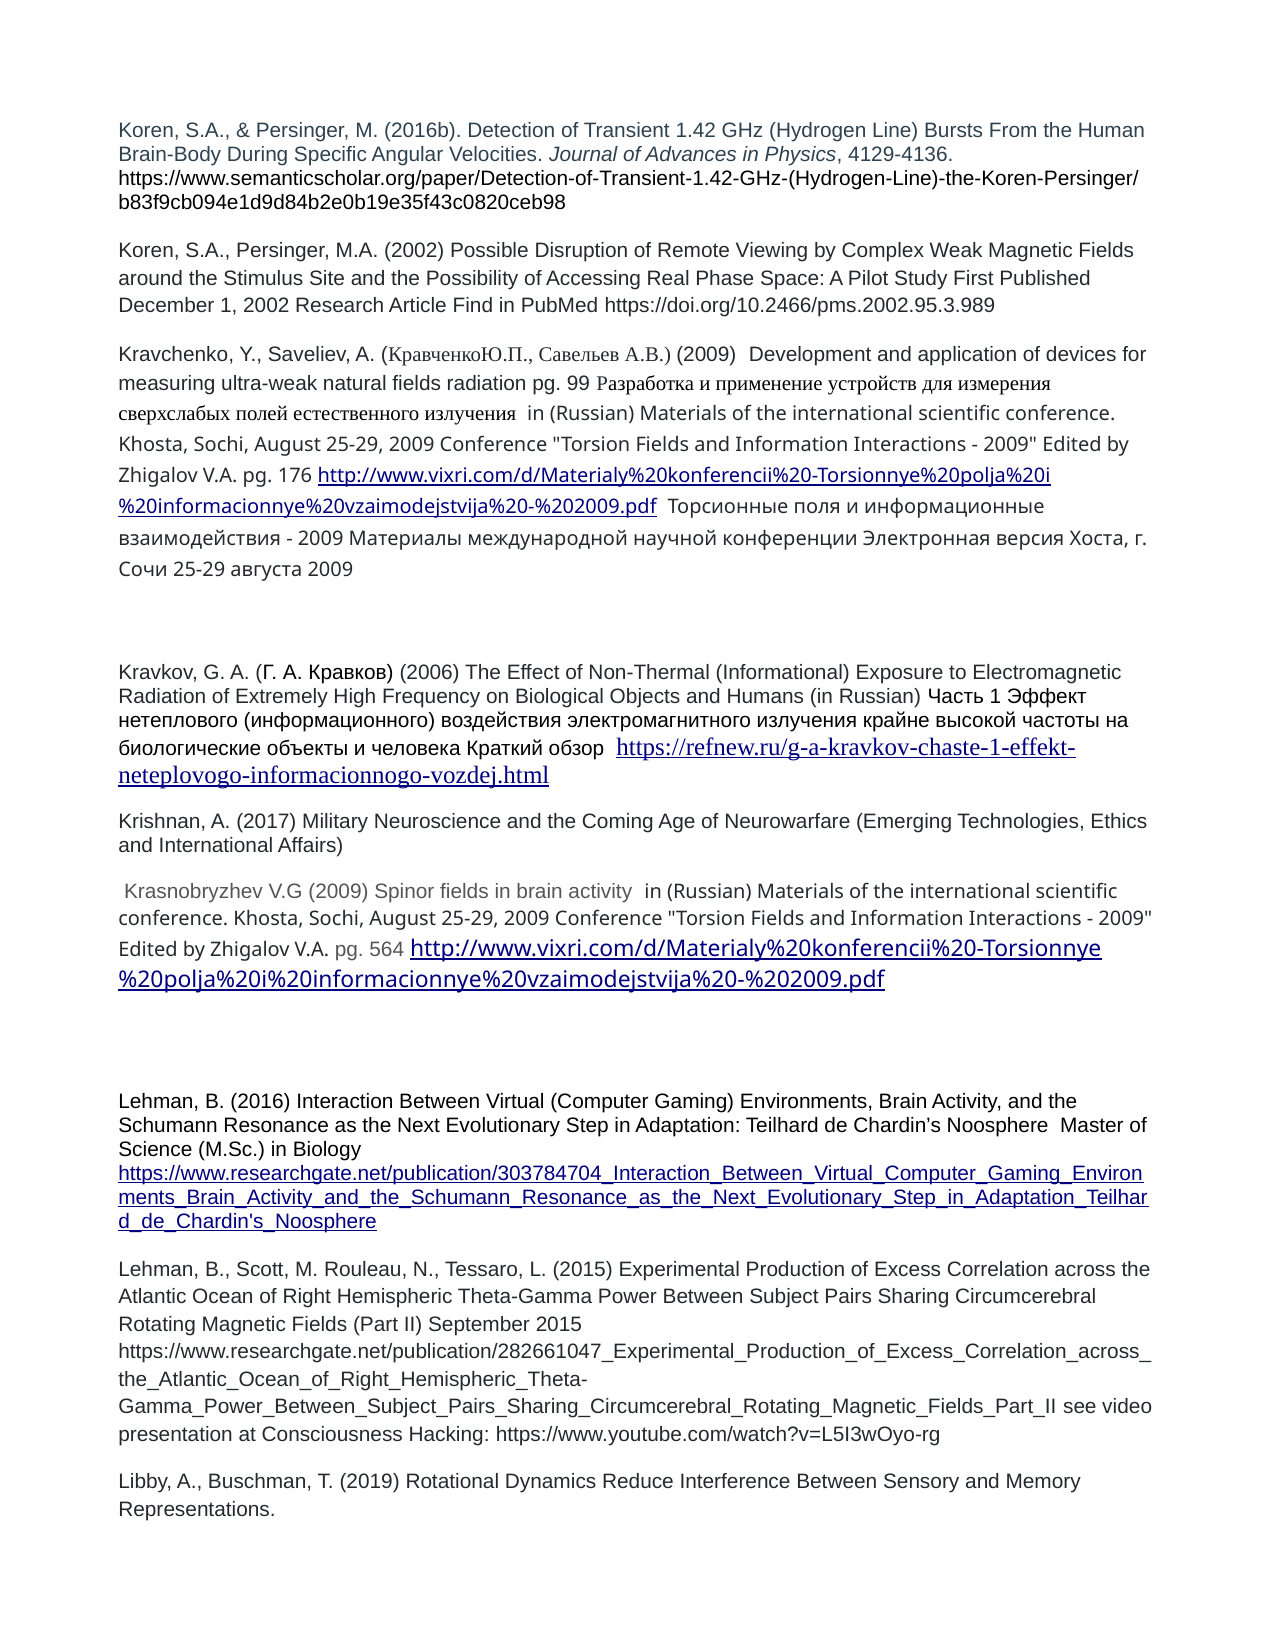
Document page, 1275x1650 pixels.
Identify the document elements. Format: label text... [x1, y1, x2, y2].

text Koren, S.A., & Persinger, M. (2016b). Detection of Transient 1.42 GHz (Hydrogen Line) Bursts From the Human Brain-Body During Specific Angular Velocities. Journal of Advances in Physics, 4129-4136. https://www.semanticscholar.org/paper/Detection-of-Transient-1.42-GHz-(Hydrogen-Line)-the-Koren-Persinger/b83f9cb094e1d9d84b2e0b19e35f43c0820ceb98 [118, 118, 1157, 214]
text Koren, S.A., Persinger, M.A. (2002) Possible Disruption of Remote Viewing by Complex Weak Magnetic Fields around the Stimulus Site and the Possibility of Accessing Real Phase Space: A Pilot Study First Published December 1, 2002 Research Article Find in PubMed https://doi.org/10.2466/pms.2002.95.3.989 [118, 238, 1157, 317]
text Kravkov, G. A. (Г. А. Кравков) (2006) The Effect of Non-Thermal (Informational) Exposure to Electromagnetic Radiation of Extremely High Frequency on Biological Objects and Humans (in Russian) Часть 1 Эффект нетеплового (информационного) воздействия электромагнитного излучения крайне высокой частоты на биологические объекты и человека Краткий обзор https://refnew.ru/g-a-kravkov-chaste-1-effekt-neteplovogo-informacionnogo-vozdej.html [118, 660, 1157, 789]
text Krasnobryzhev V.G (2009) Spinor fields in brain activity in (Russian) Materials of the international scientific conference. Khosta, Sochi, August 25-29, 2009 Conference "Torsion Fields and Information Interactions - 2009" Edited by Zhigalov V.A. pg. 564 http://www.vixri.com/d/Materialy%20konferencii%20-Torsionnye%20polja%20i%20informacionnye%20vzaimodejstvija%20-%202009.pdf [118, 877, 1157, 994]
text Lehman, B., Scott, M. Rouleau, N., Tessaro, L. (2015) Experimental Production of Excess Correlation across the Atlantic Ocean of Right Hemispheric Theta-Gamma Power Between Subject Pairs Sharing Circumcerebral Rotating Magnetic Fields (Part II) September 2015 https://www.researchgate.net/publication/282661047_Experimental_Production_of_Excess_Correlation_across_the_Atlantic_Ocean_of_Right_Hemispheric_Theta-Gamma_Power_Between_Subject_Pairs_Sharing_Circumcerebral_Rotating_Magnetic_Fields_Part_II see video presentation at Consciousness Hacking: https://www.youtube.com/watch?v=L5I3wOyo-rg [118, 1257, 1157, 1446]
text Libby, A., Buschman, T. (2019) Rotational Dynamics Reduce Interference Between Sensory and Memory Representations. [118, 1469, 1157, 1521]
subtitle Krishnan, A. (2017) Military Neuroscience and the Coming Age of Neurowarfare (Emerging Technologies, Ethics and International Affairs) [118, 809, 1157, 857]
text Kravchenko, Y., Saveliev, A. (КравченкоЮ.П., Савельев А.В.) (2009) Development and application of devices for measuring ultra-weak natural fields radiation pg. 99 Разработка и применение устройств для измерения сверхслабых полей естественного излучения in (Russian) Materials of the international scientific conference. Khosta, Sochi, August 25-29, 2009 Conference "Torsion Fields and Information Interactions - 2009" Edited by Zhigalov V.A. pg. 176 http://www.vixri.com/d/Materialy%20konferencii%20-Torsionnye%20polja%20i%20informacionnye%20vzaimodejstvija%20-%202009.pdf Торсионные поля и информационные взаимодействия - 2009 Материалы международной научной конференции Электронная версия Хоста, г. Сочи 25-29 августа 2009 [118, 340, 1157, 583]
text Lehman, B. (2016) Interaction Between Virtual (Computer Gaming) Environments, Brain Activity, and the Schumann Resonance as the Next Evolutionary Step in Adaptation: Teilhard de Chardin’s Noosphere Master of Science (M.Sc.) in Biology https://www.researchgate.net/publication/303784704_Interaction_Between_Virtual_Computer_Gaming_Environments_Brain_Activity_and_the_Schumann_Resonance_as_the_Next_Evolutionary_Step_in_Adaptation_Teilhard_de_Chardin's_Noosphere [118, 1089, 1157, 1233]
